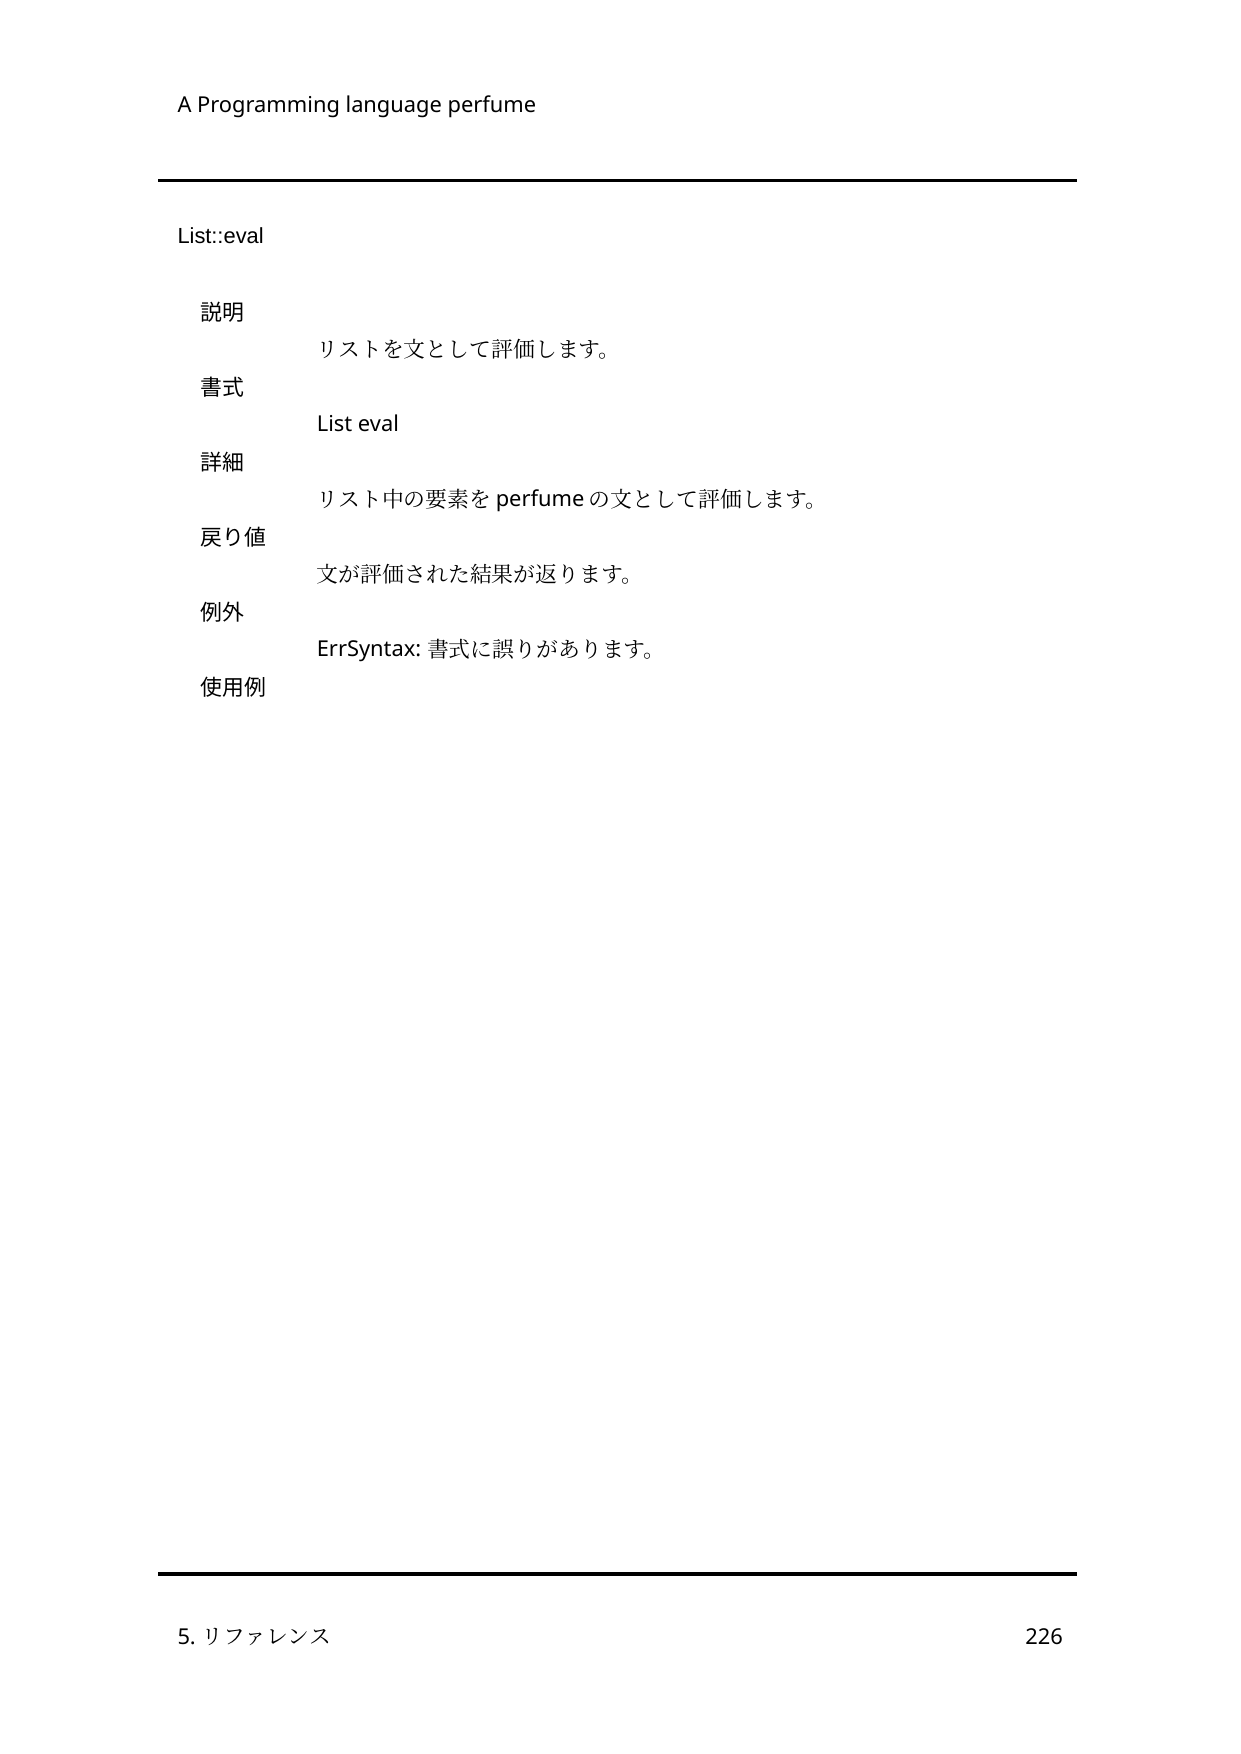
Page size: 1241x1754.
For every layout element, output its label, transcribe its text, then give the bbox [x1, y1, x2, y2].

table_cell 戻り値 [200, 517, 317, 592]
table_header リストを文として評価します。 [317, 292, 1063, 367]
table_cell 例外 [200, 592, 317, 667]
table_cell 詳細 [200, 442, 317, 517]
table_cell [317, 667, 1063, 742]
table_cell List eval [317, 367, 1063, 442]
table_cell リスト中の要素をperfumeの文として評価します。 [317, 442, 1063, 517]
table_cell 使用例 [200, 667, 317, 742]
table_cell ErrSyntax: 書式に誤りがあります。 [317, 592, 1063, 667]
table_cell 文が評価された結果が返ります。 [317, 517, 1063, 592]
subtitle List::eval [177, 217, 1063, 254]
table_header 説明 [200, 292, 317, 367]
table_cell 書式 [200, 367, 317, 442]
